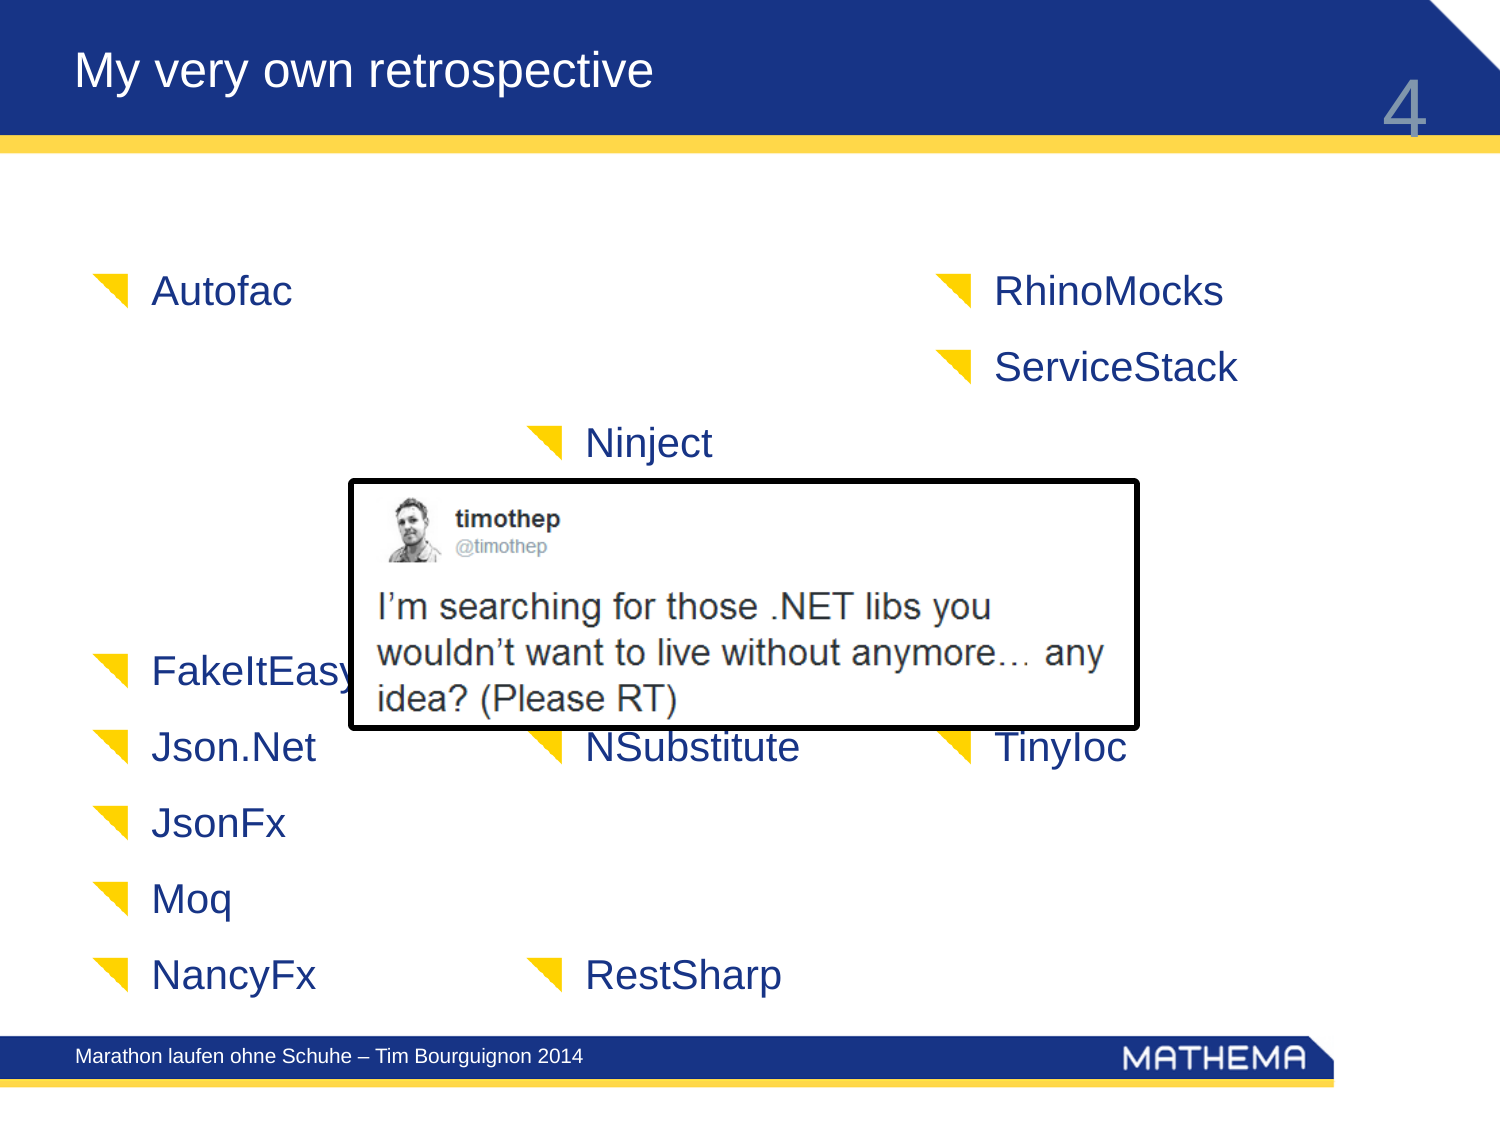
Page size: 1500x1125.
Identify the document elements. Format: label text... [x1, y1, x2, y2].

title My very own retrospective [73, 40, 1276, 100]
list Autofac FakeItEasy Json.Net JsonFx Moq NancyFx [92, 267, 526, 1033]
list Ninject NLog NodaTime NSubstitute RestSharp [526, 267, 935, 484]
picture [0, 0, 1500, 1125]
list RhinoMocks ServiceStack TinyIoc [935, 267, 1418, 1033]
list Ninject NLog NodaTime NSubstitute RestSharp [526, 725, 935, 1033]
